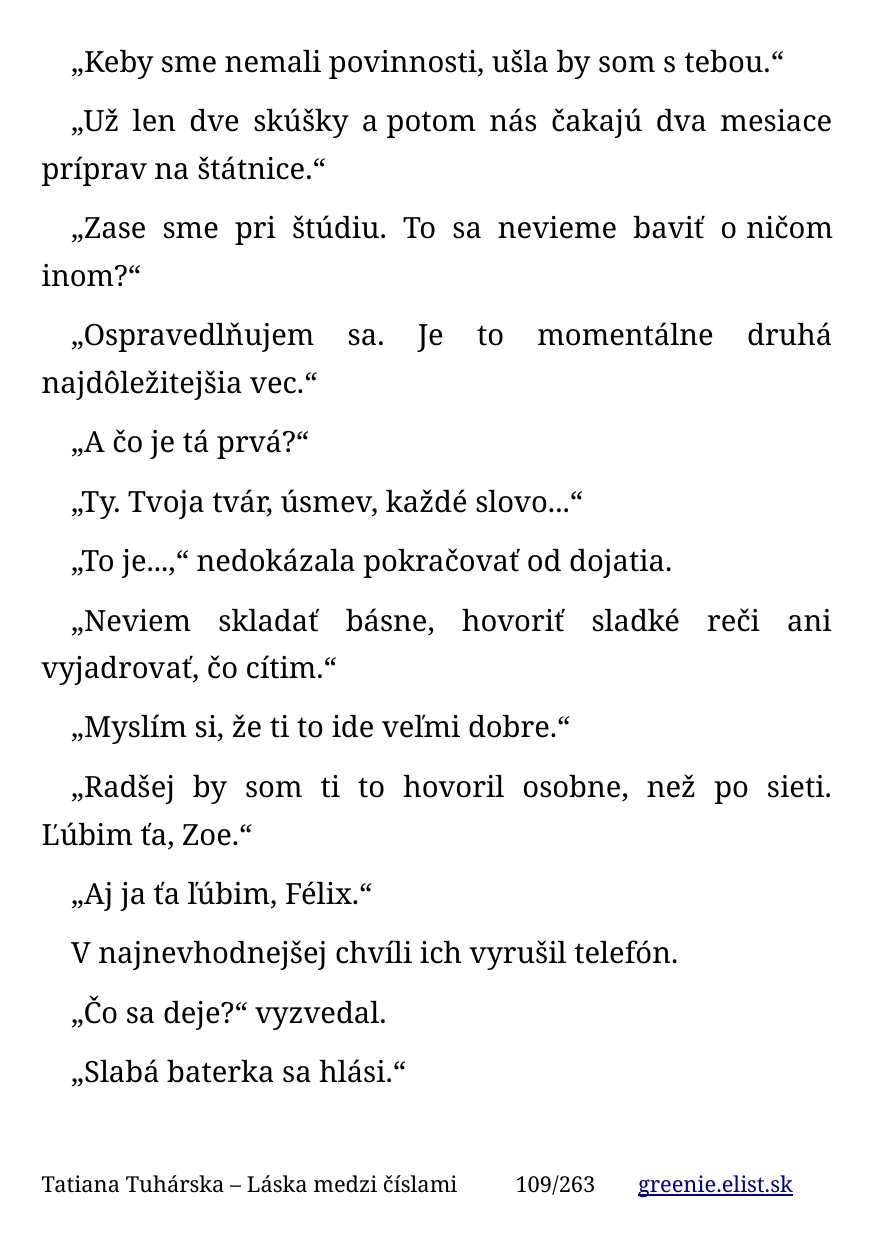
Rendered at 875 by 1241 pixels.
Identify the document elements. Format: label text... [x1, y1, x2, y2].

text „Neviem skladať básne, hovoriť sladké reči ani vyjadrovať, čo cítim.“ [41, 600, 833, 687]
text „Ty. Tvoja tvár, úsmev, každé slovo...“ [41, 481, 833, 521]
text „Keby sme nemali povinnosti, ušla by som s tebou.“ [41, 41, 833, 81]
text „A čo je tá prvá?“ [41, 422, 833, 461]
text V najnevhodnejšej chvíli ich vyrušil telefón. [41, 932, 833, 972]
text „Ospravedlňujem sa. Je to momentálne druhá najdôležitejšia vec.“ [41, 315, 833, 402]
text „Aj ja ťa ľúbim, Félix.“ [41, 873, 833, 913]
text „Myslím si, že ti to ide veľmi dobre.“ [41, 707, 833, 746]
text „Už len dve skúšky a potom nás čakajú dva mesiace príprav na štátnice.“ [41, 101, 833, 188]
text „Radšej by som ti to hovoril osobne, než po sieti. Ľúbim ťa, Zoe.“ [41, 766, 833, 853]
text „To je...,“ nedokázala pokračovať od dojatia. [41, 540, 833, 580]
text „Zase sme pri štúdiu. To sa nevieme baviť o ničom inom?“ [41, 208, 833, 295]
text „Čo sa deje?“ vyzvedal. [41, 992, 833, 1032]
text „Slabá baterka sa hlási.“ [41, 1051, 833, 1091]
